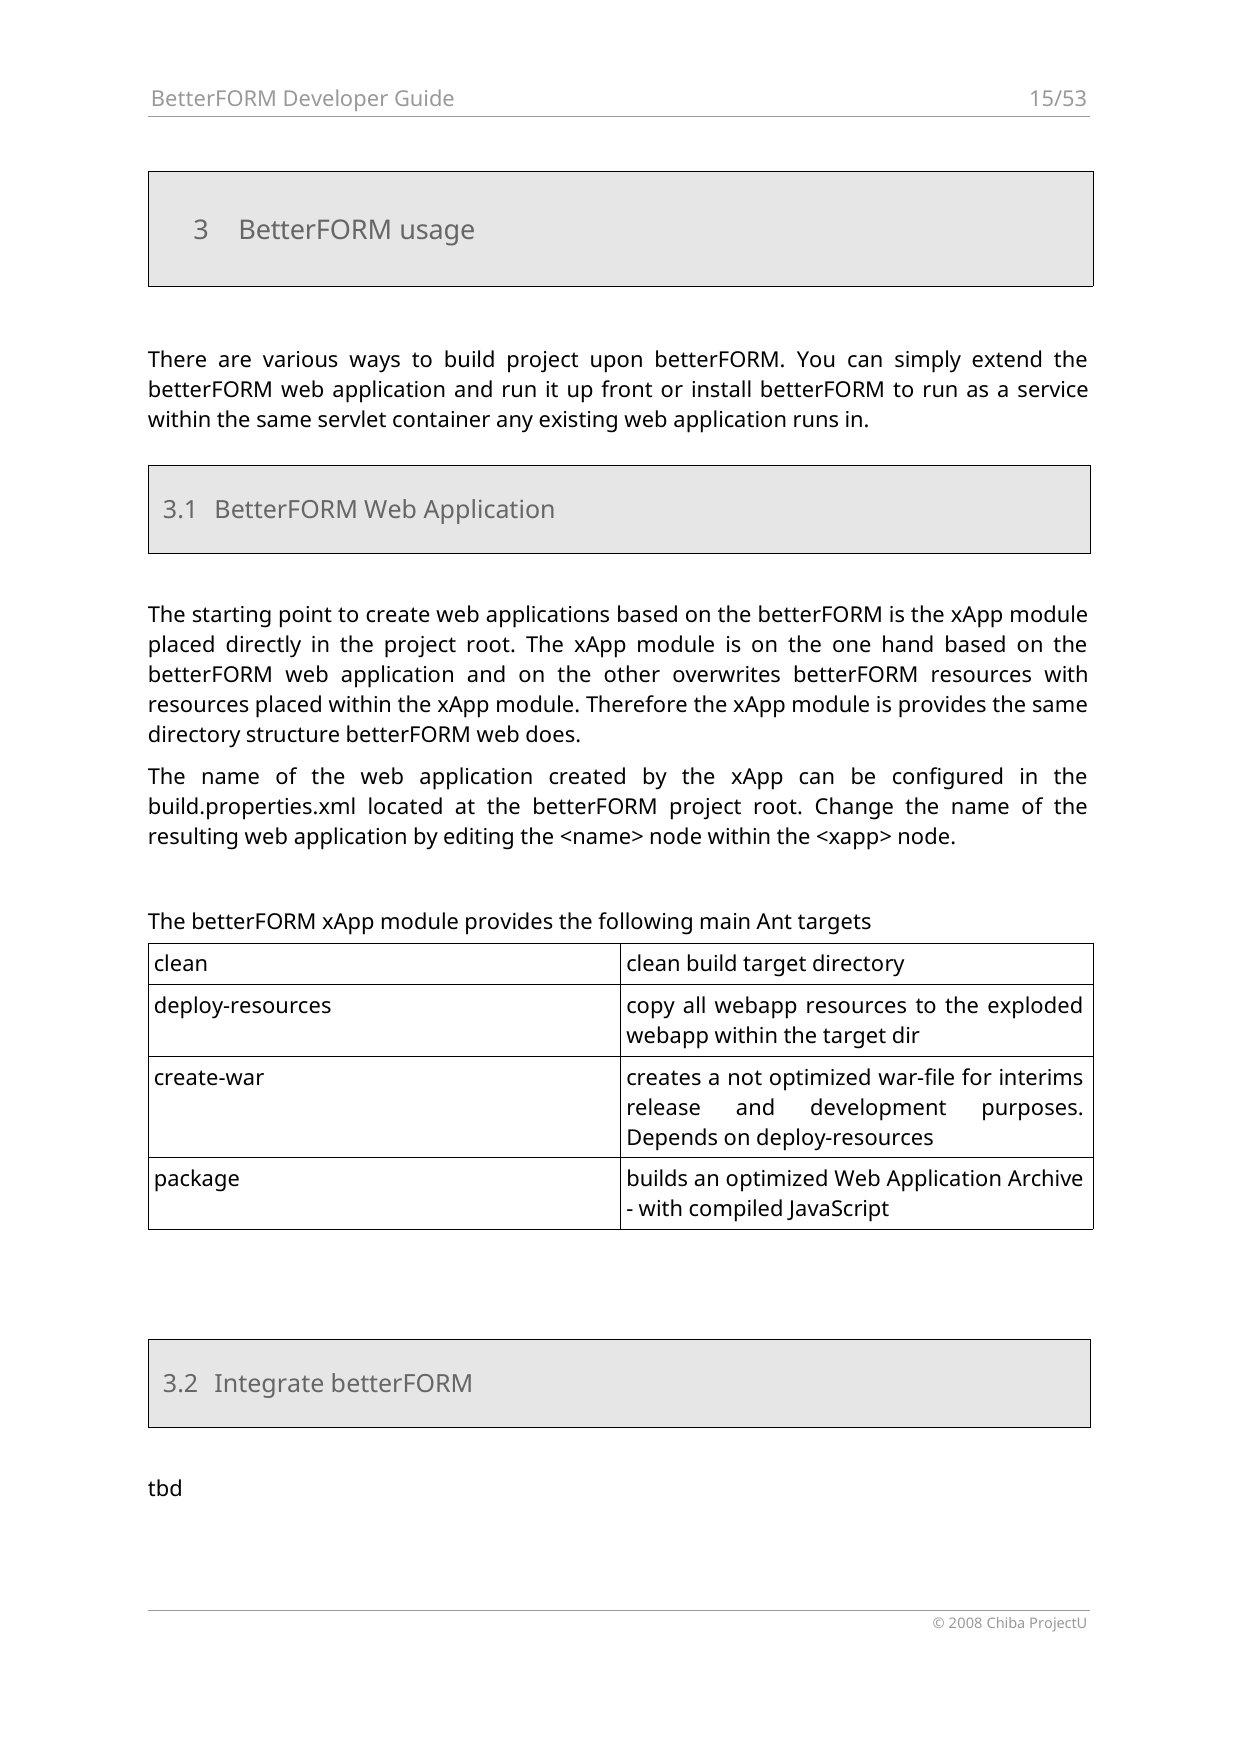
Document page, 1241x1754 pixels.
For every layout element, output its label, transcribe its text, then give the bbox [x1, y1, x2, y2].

subtitle BetterFORM usage [149, 172, 1093, 286]
table_cell deploy-resources [149, 985, 620, 1056]
table_header clean [149, 944, 620, 984]
text The starting point to create web applications based on the betterFORM is the xApp module placed directly in the project root. The xApp module is on the one hand based on the betterFORM web application and on the other overwrites betterFORM resources with resources placed within the xApp module. Therefore the xApp module is provides the same directory structure betterFORM web does. [148, 599, 1090, 749]
table_cell builds an optimized Web Application Archive - with compiled JavaScript [621, 1158, 1093, 1229]
table_cell creates a not optimized war-file for interims release and development purposes. Depends on deploy-resources [621, 1057, 1093, 1157]
subtitle BetterFORM Web Application [149, 466, 1090, 553]
text The betterFORM xApp module provides the following main Ant targets [148, 906, 1090, 936]
table_cell package [149, 1158, 620, 1229]
text tbd [148, 1473, 1090, 1503]
text The name of the web application created by the xApp can be configured in the build.properties.xml located at the betterFORM project root. Change the name of the resulting web application by editing the <name> node within the <xapp> node. [148, 761, 1090, 851]
table_header clean build target directory [621, 944, 1093, 984]
text There are various ways to build project upon betterFORM. You can simply extend the betterFORM web application and run it up front or install betterFORM to run as a service within the same servlet container any existing web application runs in. [148, 344, 1090, 434]
subtitle Integrate betterFORM [149, 1340, 1090, 1427]
table_cell create-war [149, 1057, 620, 1157]
table_cell copy all webapp resources to the exploded webapp within the target dir [621, 985, 1093, 1056]
